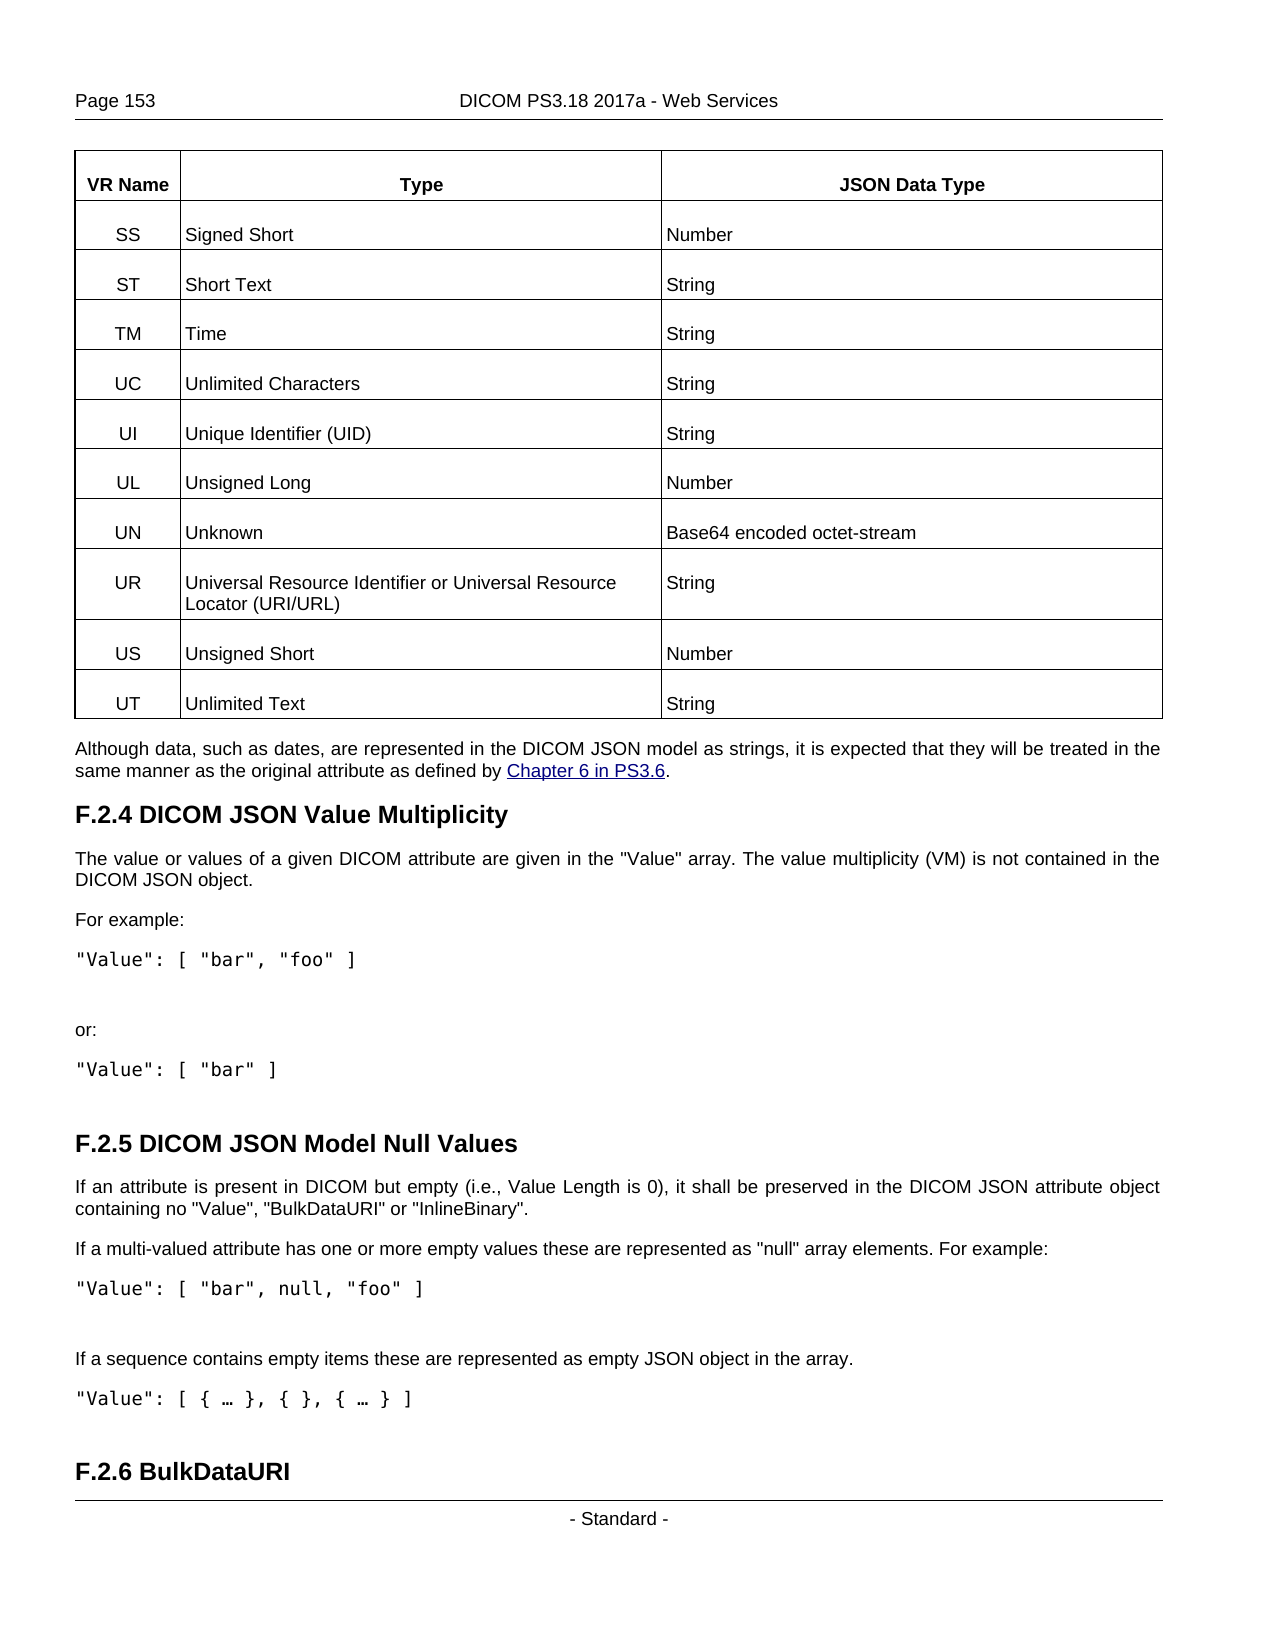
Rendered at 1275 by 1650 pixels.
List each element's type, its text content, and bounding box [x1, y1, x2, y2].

table_cell Number [662, 620, 1162, 668]
table_cell Time [181, 300, 661, 349]
table_cell Number [662, 449, 1162, 498]
text "Value": [ "bar", "foo" ] [75, 949, 1162, 1000]
table_cell String [662, 549, 1162, 619]
table_cell UI [76, 400, 180, 448]
table_cell Unlimited Text [181, 670, 661, 718]
table_cell Unique Identifier (UID) [181, 400, 661, 448]
table_cell UN [76, 499, 180, 547]
table_cell Number [662, 201, 1162, 249]
table_cell UL [76, 449, 180, 498]
text F.2.5 DICOM JSON Model Null Values [75, 1128, 1162, 1157]
table_cell Unsigned Long [181, 449, 661, 498]
table_cell UT [76, 670, 180, 718]
table_cell UC [76, 350, 180, 398]
table_cell TM [76, 300, 180, 349]
table_header Type [181, 151, 661, 200]
text F.2.4 DICOM JSON Value Multiplicity [75, 800, 1162, 828]
text The value or values of a given DICOM attribute are given in the "Value" array. The value multiplicity (VM) is not contained in the DICOM JSON object. [75, 847, 1162, 890]
table_cell Base64 encoded octet-stream [662, 499, 1162, 547]
table_cell Unsigned Short [181, 620, 661, 668]
table_header JSON Data Type [662, 151, 1162, 200]
text If an attribute is present in DICOM but empty (i.e., Value Length is 0), it shall be preserved in the DICOM JSON attribute object containing no "Value", "BulkDataURI" or "InlineBinary". [75, 1176, 1162, 1219]
table_cell Unknown [181, 499, 661, 547]
text If a sequence contains empty items these are represented as empty JSON object in the array. [75, 1348, 1162, 1369]
text "Value": [ "bar", null, "foo" ] [75, 1278, 1162, 1329]
text For example: [75, 909, 1162, 931]
table_cell String [662, 400, 1162, 448]
text If a multi-valued attribute has one or more empty values these are represented as "null" array elements. For example: [75, 1238, 1162, 1259]
table_cell Universal Resource Identifier or Universal Resource Locator (URI/URL) [181, 549, 661, 619]
table_cell ST [76, 250, 180, 299]
text F.2.6 BulkDataURI [75, 1457, 1162, 1486]
table_cell Short Text [181, 250, 661, 299]
table_cell UR [76, 549, 180, 619]
table_header VR Name [76, 151, 180, 200]
text or: [75, 1019, 1162, 1040]
table_cell String [662, 670, 1162, 718]
text "Value": [ { … }, { }, { … } ] [75, 1388, 1162, 1438]
table_cell SS [76, 201, 180, 249]
table_cell String [662, 250, 1162, 299]
table_cell Unlimited Characters [181, 350, 661, 398]
table_cell US [76, 620, 180, 668]
table_cell Signed Short [181, 201, 661, 249]
table_cell String [662, 350, 1162, 398]
text "Value": [ "bar" ] [75, 1059, 1162, 1110]
table_cell String [662, 300, 1162, 349]
text Although data, such as dates, are represented in the DICOM JSON model as strings, it is expected that they will be treated in the same manner as the original attribute as defined by Chapter 6 in PS3.6. [75, 738, 1162, 781]
